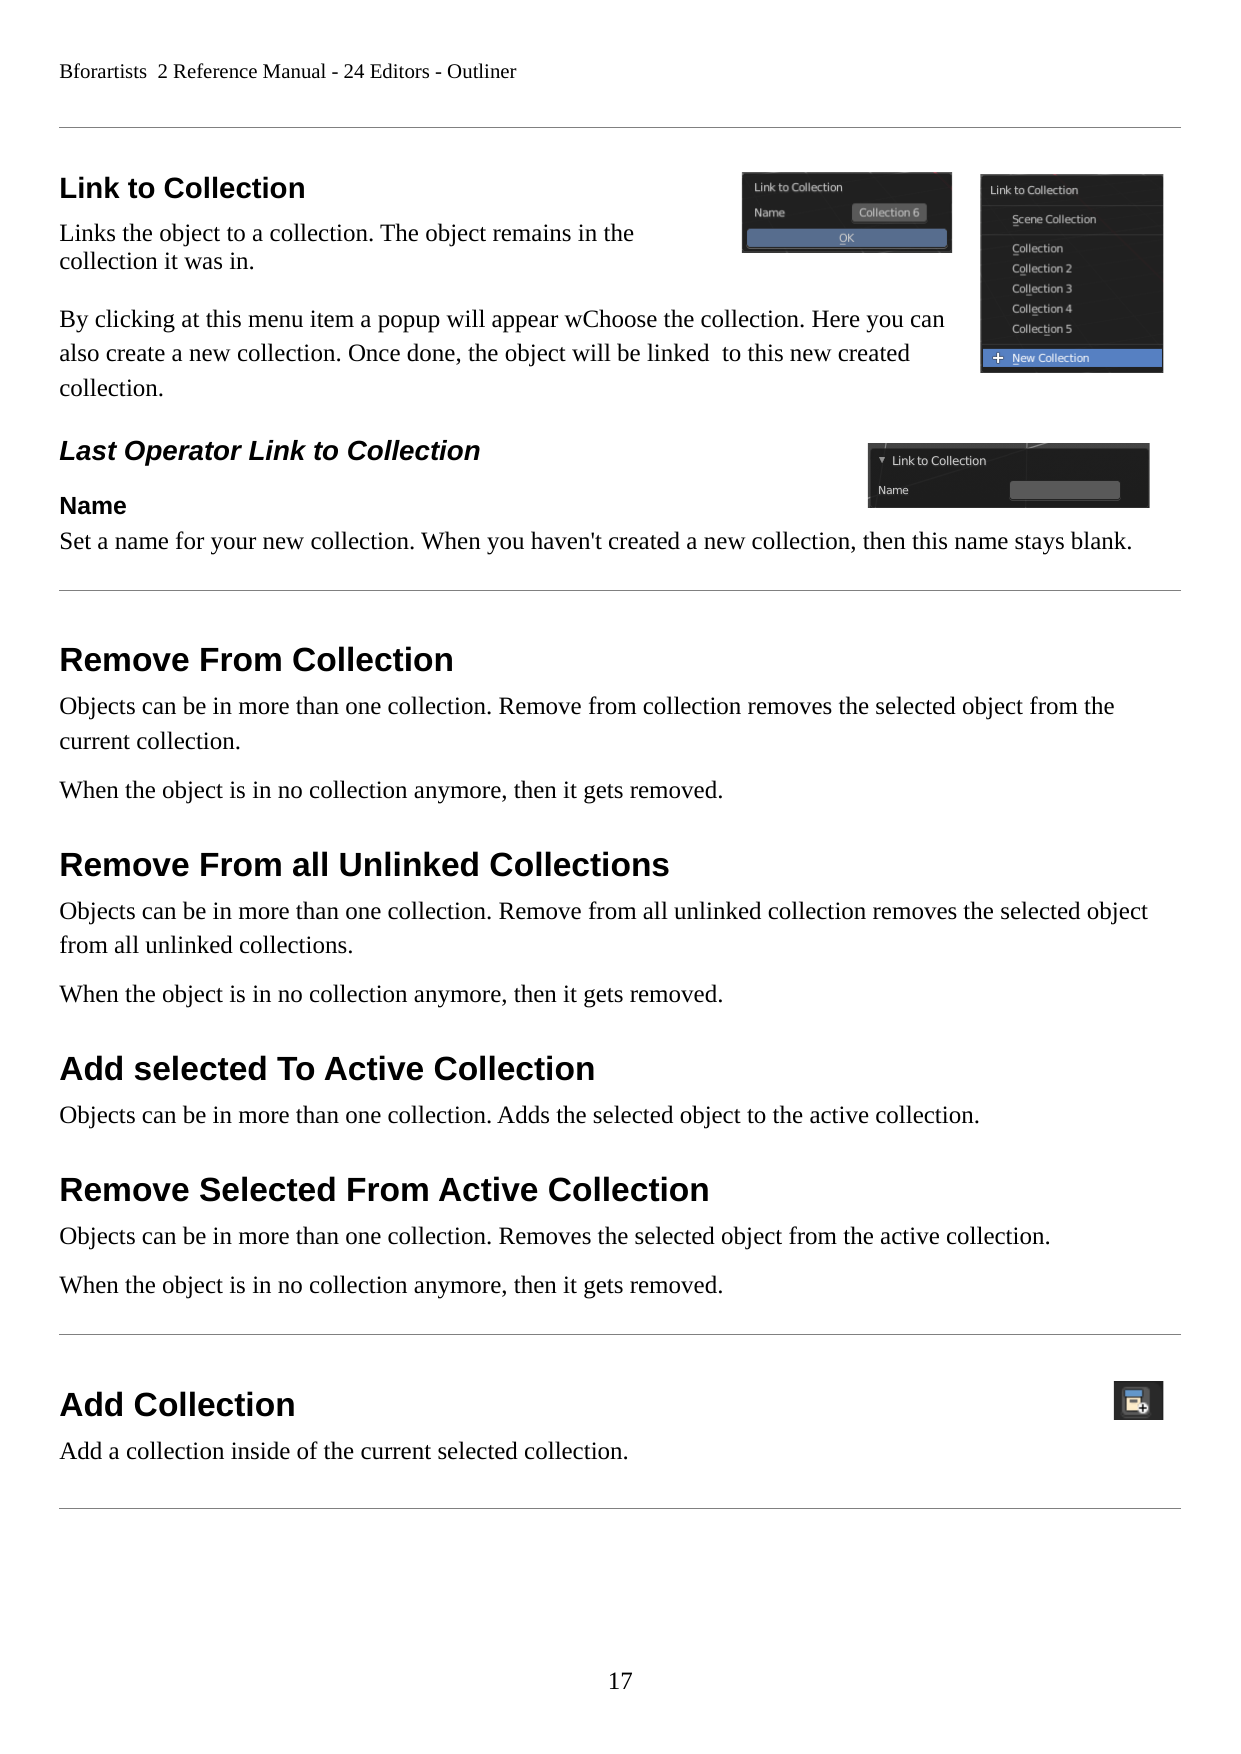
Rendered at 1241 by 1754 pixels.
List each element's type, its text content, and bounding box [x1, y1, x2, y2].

subtitle Last Operator Link to Collection [59, 434, 1181, 466]
picture [741, 172, 953, 253]
text Objects can be in more than one collection. Remove from all unlinked collection removes the selected object from all unlinked collections. [59, 896, 1181, 959]
text Objects can be in more than one collection. Adds the selected object to the active collection. [59, 1100, 1181, 1129]
text Links the object to a collection. The object remains in the collection it was in. [59, 218, 980, 275]
text When the object is in no collection anymore, then it gets removed. [59, 1271, 1181, 1299]
text When the object is in no collection anymore, then it gets removed. [59, 979, 1181, 1008]
subtitle Remove From Collection [59, 640, 1181, 679]
subtitle Remove Selected From Active Collection [59, 1170, 1181, 1209]
subtitle Add selected To Active Collection [59, 1049, 1181, 1088]
text Objects can be in more than one collection. Removes the selected object from the active collection. [59, 1221, 1181, 1250]
text Add a collection inside of the current selected collection. [59, 1436, 1181, 1464]
subtitle Add Collection [59, 1384, 1181, 1423]
text By clicking at this menu item a popup will appear wChoose the collection. Here you can also create a new collection. Once done, the object will be linked to this new created collection. [59, 304, 1181, 402]
picture [980, 174, 1164, 373]
text Objects can be in more than one collection. Remove from collection removes the selected object from the current collection. [59, 691, 1181, 754]
subtitle Remove From all Unlinked Collections [59, 845, 1181, 883]
subtitle Link to Collection [59, 171, 1181, 205]
subtitle Name [59, 491, 1181, 520]
picture [867, 443, 1150, 508]
text Set a name for your new collection. When you haven't created a new collection, then this name stays blank. [59, 526, 1181, 555]
picture [1113, 1381, 1164, 1420]
text When the object is in no collection anymore, then it gets removed. [59, 775, 1181, 803]
